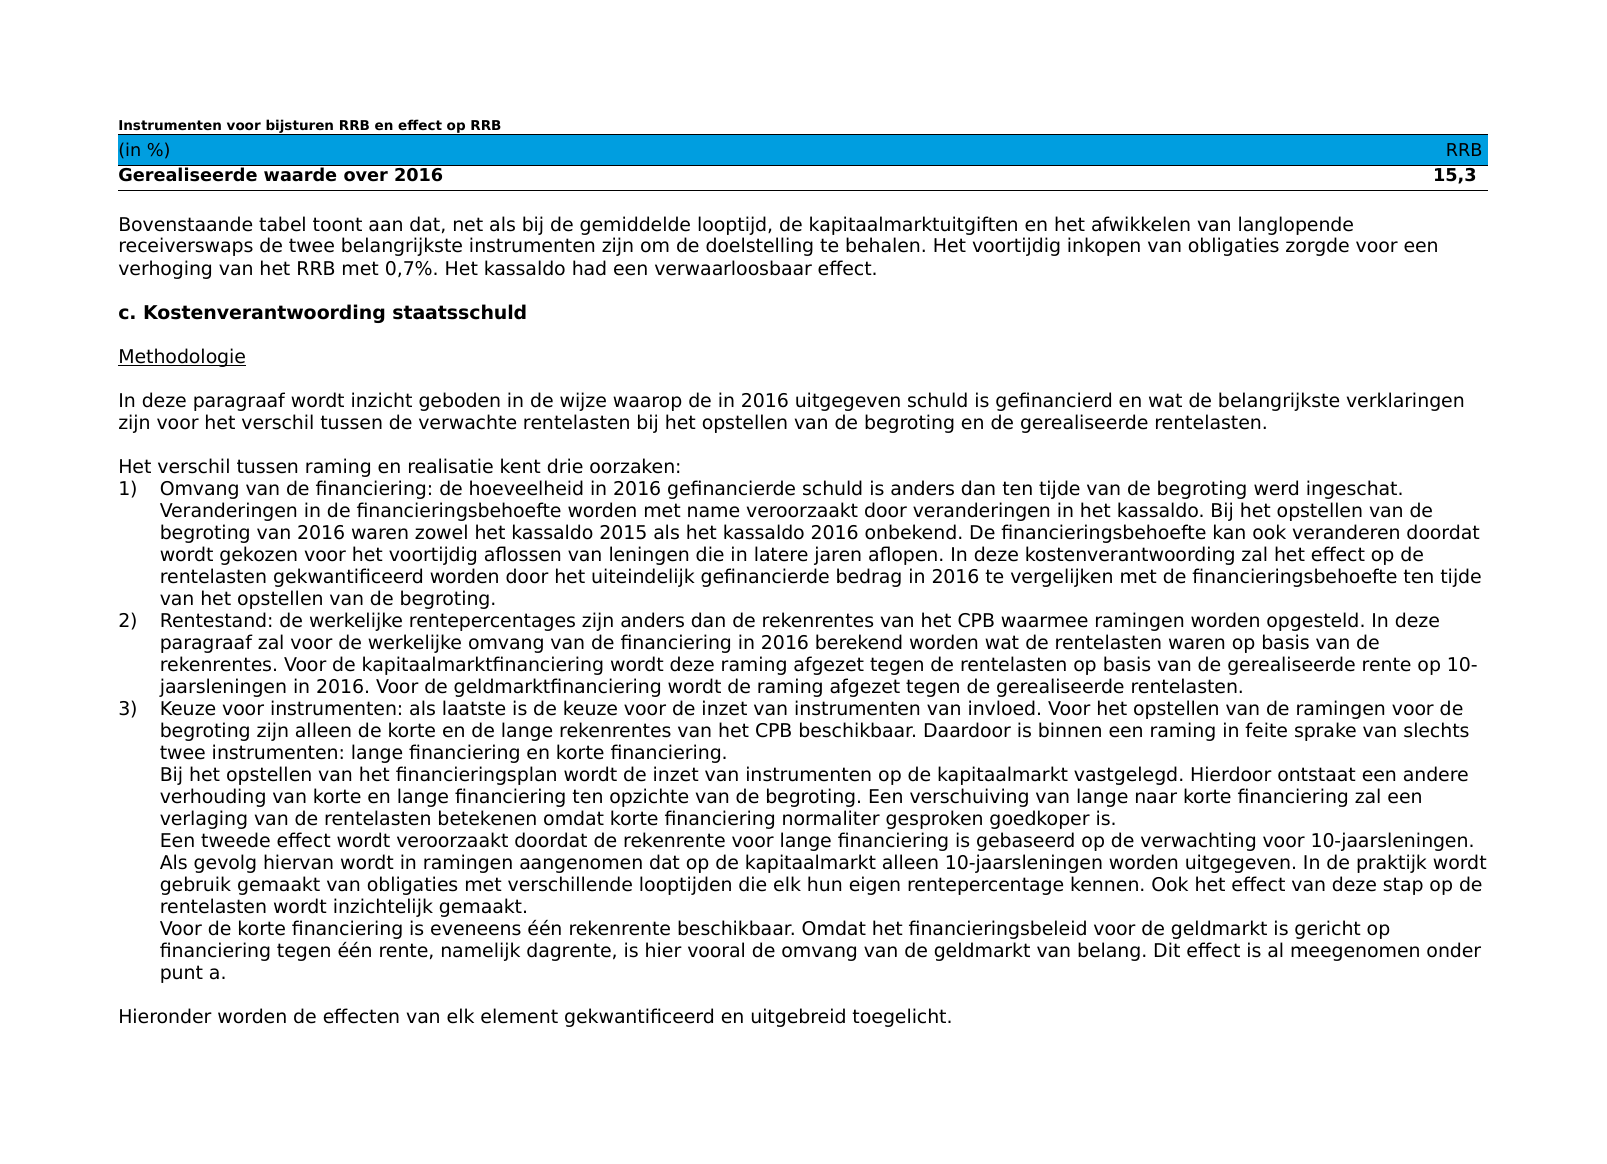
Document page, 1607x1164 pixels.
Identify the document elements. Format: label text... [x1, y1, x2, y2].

text Het verschil tussen raming en realisatie kent drie oorzaken: [118, 456, 1488, 478]
subtitle Methodologie [118, 346, 1488, 368]
text 2) Rentestand: de werkelijke rentepercentages zijn anders dan de rekenrentes van het CPB waarmee ramingen worden opgesteld. In deze paragraaf zal voor de werkelijke omvang van de financiering in 2016 berekend worden wat de rentelasten waren op basis van de rekenrentes. Voor de kapitaalmarktfinanciering wordt deze raming afgezet tegen de rentelasten op basis van de gerealiseerde rente op 10-jaarsleningen in 2016. Voor de geldmarktfinanciering wordt de raming afgezet tegen de gerealiseerde rentelasten. [118, 610, 1488, 698]
table_cell (in %) [118, 135, 1269, 165]
text Bij het opstellen van het financieringsplan wordt de inzet van instrumenten op de kapitaalmarkt vastgelegd. Hierdoor ontstaat een andere verhouding van korte en lange financiering ten opzichte van de begroting. Een verschuiving van lange naar korte financiering zal een verlaging van de rentelasten betekenen omdat korte financiering normaliter gesproken goedkoper is. [159, 764, 1488, 830]
text Bovenstaande tabel toont aan dat, net als bij de gemiddelde looptijd, de kapitaalmarktuitgiften en het afwikkelen van langlopende receiverswaps de twee belangrijkste instrumenten zijn om de doelstelling te behalen. Het voortijdig inkopen van obligaties zorgde voor een verhoging van het RRB met 0,7%. Het kassaldo had een verwaarloosbaar effect. [118, 213, 1488, 279]
text Hieronder worden de effecten van elk element gekwantificeerd en uitgebreid toegelicht. [118, 1006, 1488, 1028]
text Een tweede effect wordt veroorzaakt doordat de rekenrente voor lange financiering is gebaseerd op de verwachting voor 10-jaarsleningen. Als gevolg hiervan wordt in ramingen aangenomen dat op de kapitaalmarkt alleen 10-jaarsleningen worden uitgegeven. In de praktijk wordt gebruik gemaakt van obligaties met verschillende looptijden die elk hun eigen rentepercentage kennen. Ook het effect van deze stap op de rentelasten wordt inzichtelijk gemaakt. [159, 830, 1488, 918]
table_header Instrumenten voor bijsturen RRB en effect op RRB [118, 118, 1488, 134]
table_cell RRB [1269, 135, 1488, 165]
table_cell Gerealiseerde waarde over 2016 [118, 166, 1269, 190]
text Voor de korte financiering is eveneens één rekenrente beschikbaar. Omdat het financieringsbeleid voor de geldmarkt is gericht op financiering tegen één rente, namelijk dagrente, is hier vooral de omvang van de geldmarkt van belang. Dit effect is al meegenomen onder punt a. [159, 918, 1488, 983]
text 1) Omvang van de financiering: de hoeveelheid in 2016 gefinancierde schuld is anders dan ten tijde van de begroting werd ingeschat. Veranderingen in de financieringsbehoefte worden met name veroorzaakt door veranderingen in het kassaldo. Bij het opstellen van de begroting van 2016 waren zowel het kassaldo 2015 als het kassaldo 2016 onbekend. De financieringsbehoefte kan ook veranderen doordat wordt gekozen voor het voortijdig aflossen van leningen die in latere jaren aflopen. In deze kostenverantwoording zal het effect op de rentelasten gekwantificeerd worden door het uiteindelijk gefinancierde bedrag in 2016 te vergelijken met de financieringsbehoefte ten tijde van het opstellen van de begroting. [118, 478, 1488, 610]
subtitle c. Kostenverantwoording staatsschuld [118, 302, 1488, 323]
text 3) Keuze voor instrumenten: als laatste is de keuze voor de inzet van instrumenten van invloed. Voor het opstellen van de ramingen voor de begroting zijn alleen de korte en de lange rekenrentes van het CPB beschikbaar. Daardoor is binnen een raming in feite sprake van slechts twee instrumenten: lange financiering en korte financiering. [118, 698, 1488, 764]
text In deze paragraaf wordt inzicht geboden in de wijze waarop de in 2016 uitgegeven schuld is gefinancierd en wat de belangrijkste verklaringen zijn voor het verschil tussen de verwachte rentelasten bij het opstellen van de begroting en de gerealiseerde rentelasten. [118, 390, 1488, 434]
table_cell 15,3 [1269, 166, 1488, 190]
